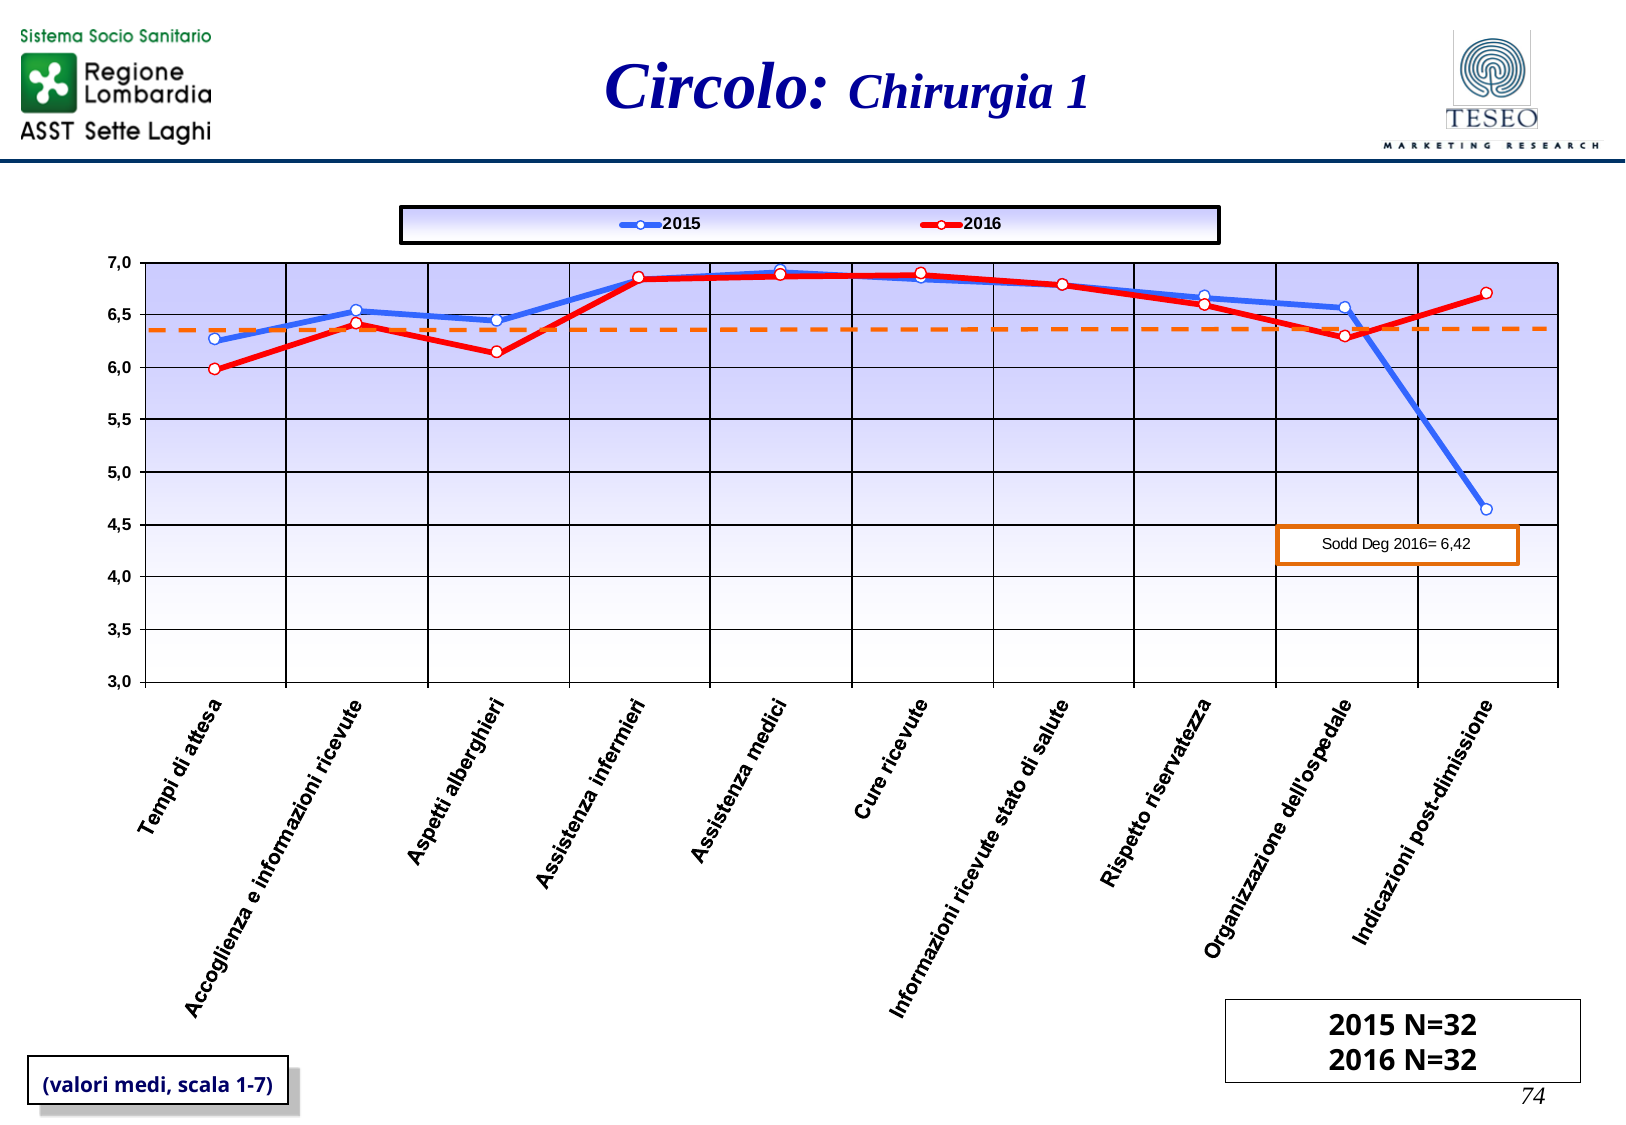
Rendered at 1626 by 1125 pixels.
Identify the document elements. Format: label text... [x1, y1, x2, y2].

text_box (valori medi, scala 1-7) [27, 1056, 288, 1105]
picture [21, 26, 211, 148]
text_box 2015 N=32 2016 N=32 [1225, 999, 1581, 1083]
picture [63, 196, 1562, 1049]
picture [1381, 30, 1604, 149]
text_box Circolo: Chirurgia 1 [304, 18, 1392, 144]
